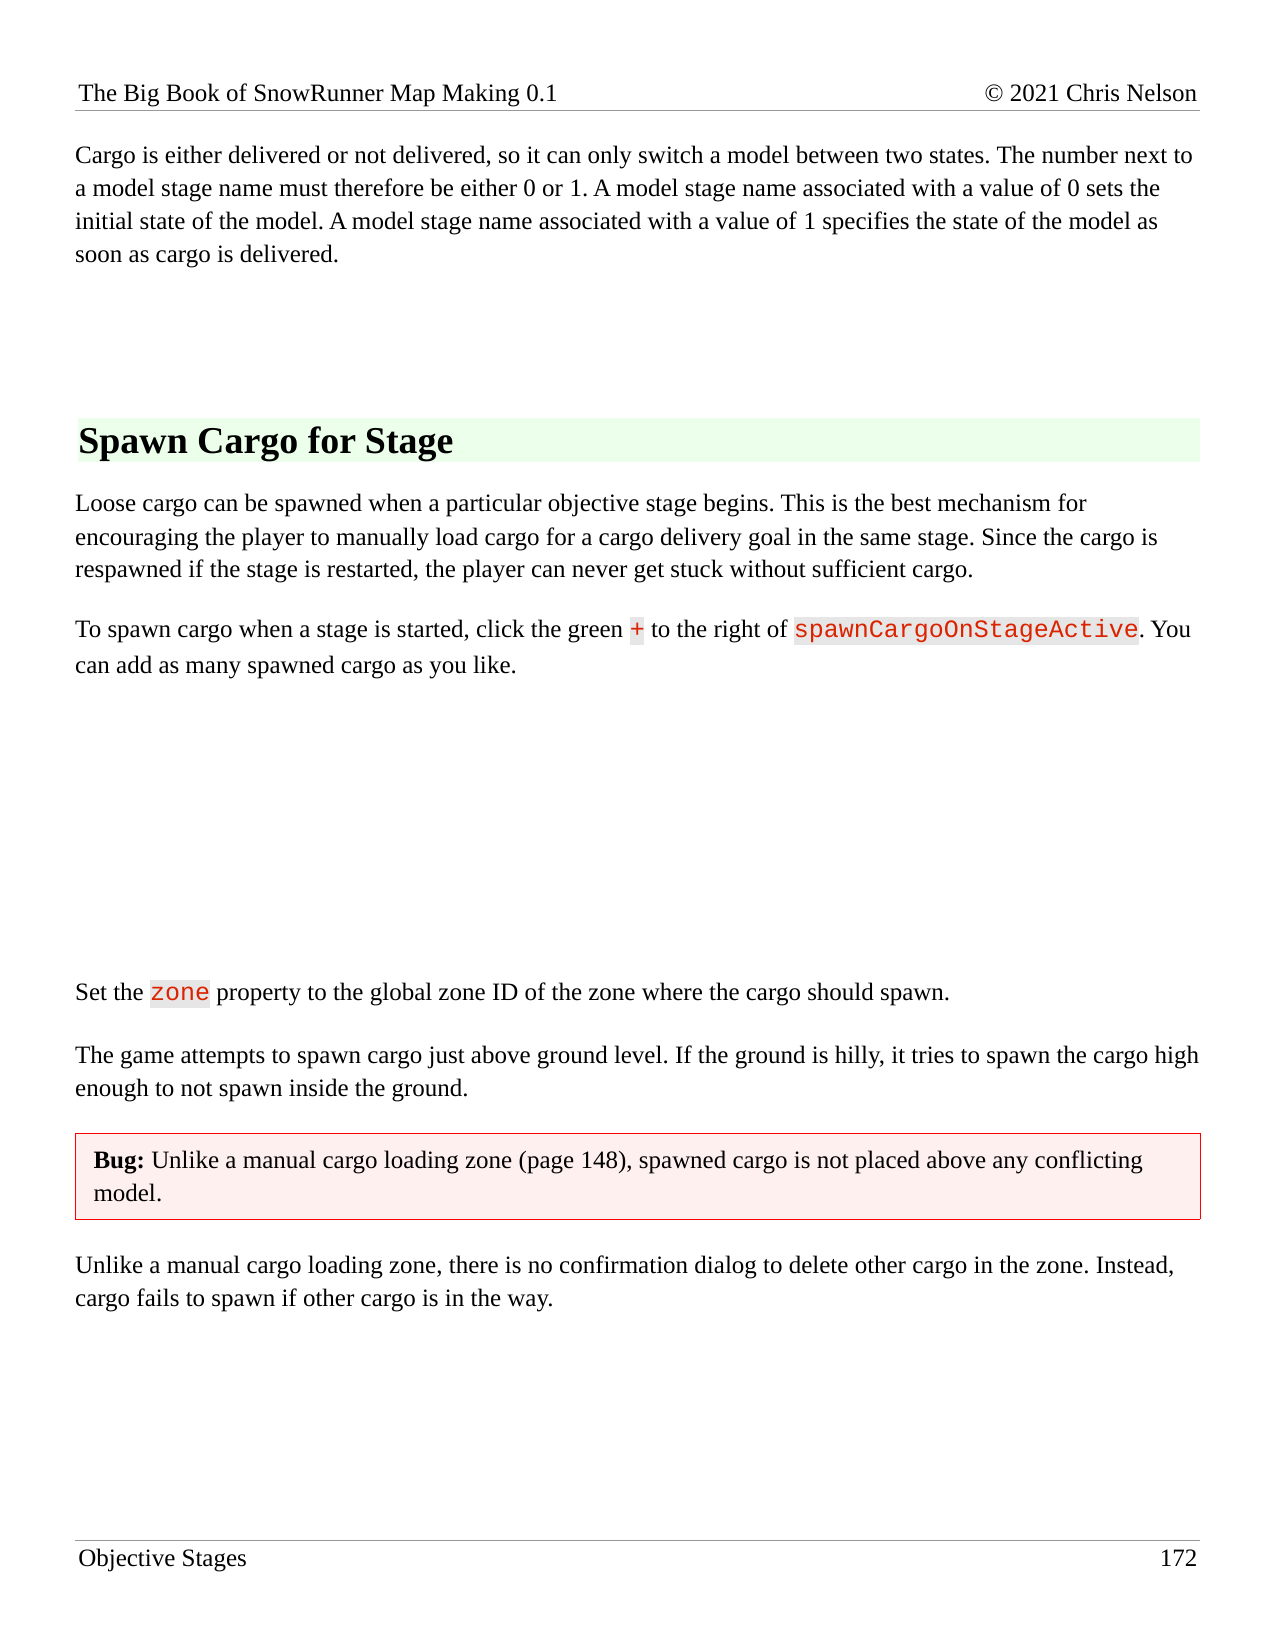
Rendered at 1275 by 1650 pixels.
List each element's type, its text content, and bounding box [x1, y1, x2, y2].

list Unlike a manual cargo loading zone (page 148), spawned cargo is not placed above any conflicting model. [76, 1134, 1200, 1219]
text Cargo is either delivered or not delivered, so it can only switch a model between two states. The number next to a model stage name must therefore be either 0 or 1. A model stage name associated with a value of 0 sets the initial state of the model. A model stage name associated with a value of 1 specifies the state of the model as soon as cargo is delivered. [75, 140, 1200, 268]
text Unlike a manual cargo loading zone, there is no confirmation dialog to delete other cargo in the zone. Instead, cargo fails to spawn if other cargo is in the way. [75, 1250, 1200, 1312]
text To spawn cargo when a stage is started, click the green + to the right of spawnCargoOnStageActive. You can add as many spawned cargo as you like. [75, 614, 1200, 678]
text Loose cargo can be spawned when a particular objective stage begins. This is the best mechanism for encouraging the player to manually load cargo for a cargo delivery goal in the same stage. Since the cargo is respawned if the stage is restarted, the player can never get stuck without sufficient cargo. [75, 488, 1200, 583]
subtitle Spawn Cargo for Stage [78, 418, 1200, 462]
text The game attempts to spawn cargo just above ground level. If the ground is hilly, it tries to spawn the cargo high enough to not spawn inside the ground. [75, 1040, 1200, 1101]
text Set the zone property to the global zone ID of the zone where the cargo should spawn. [75, 977, 1200, 1008]
